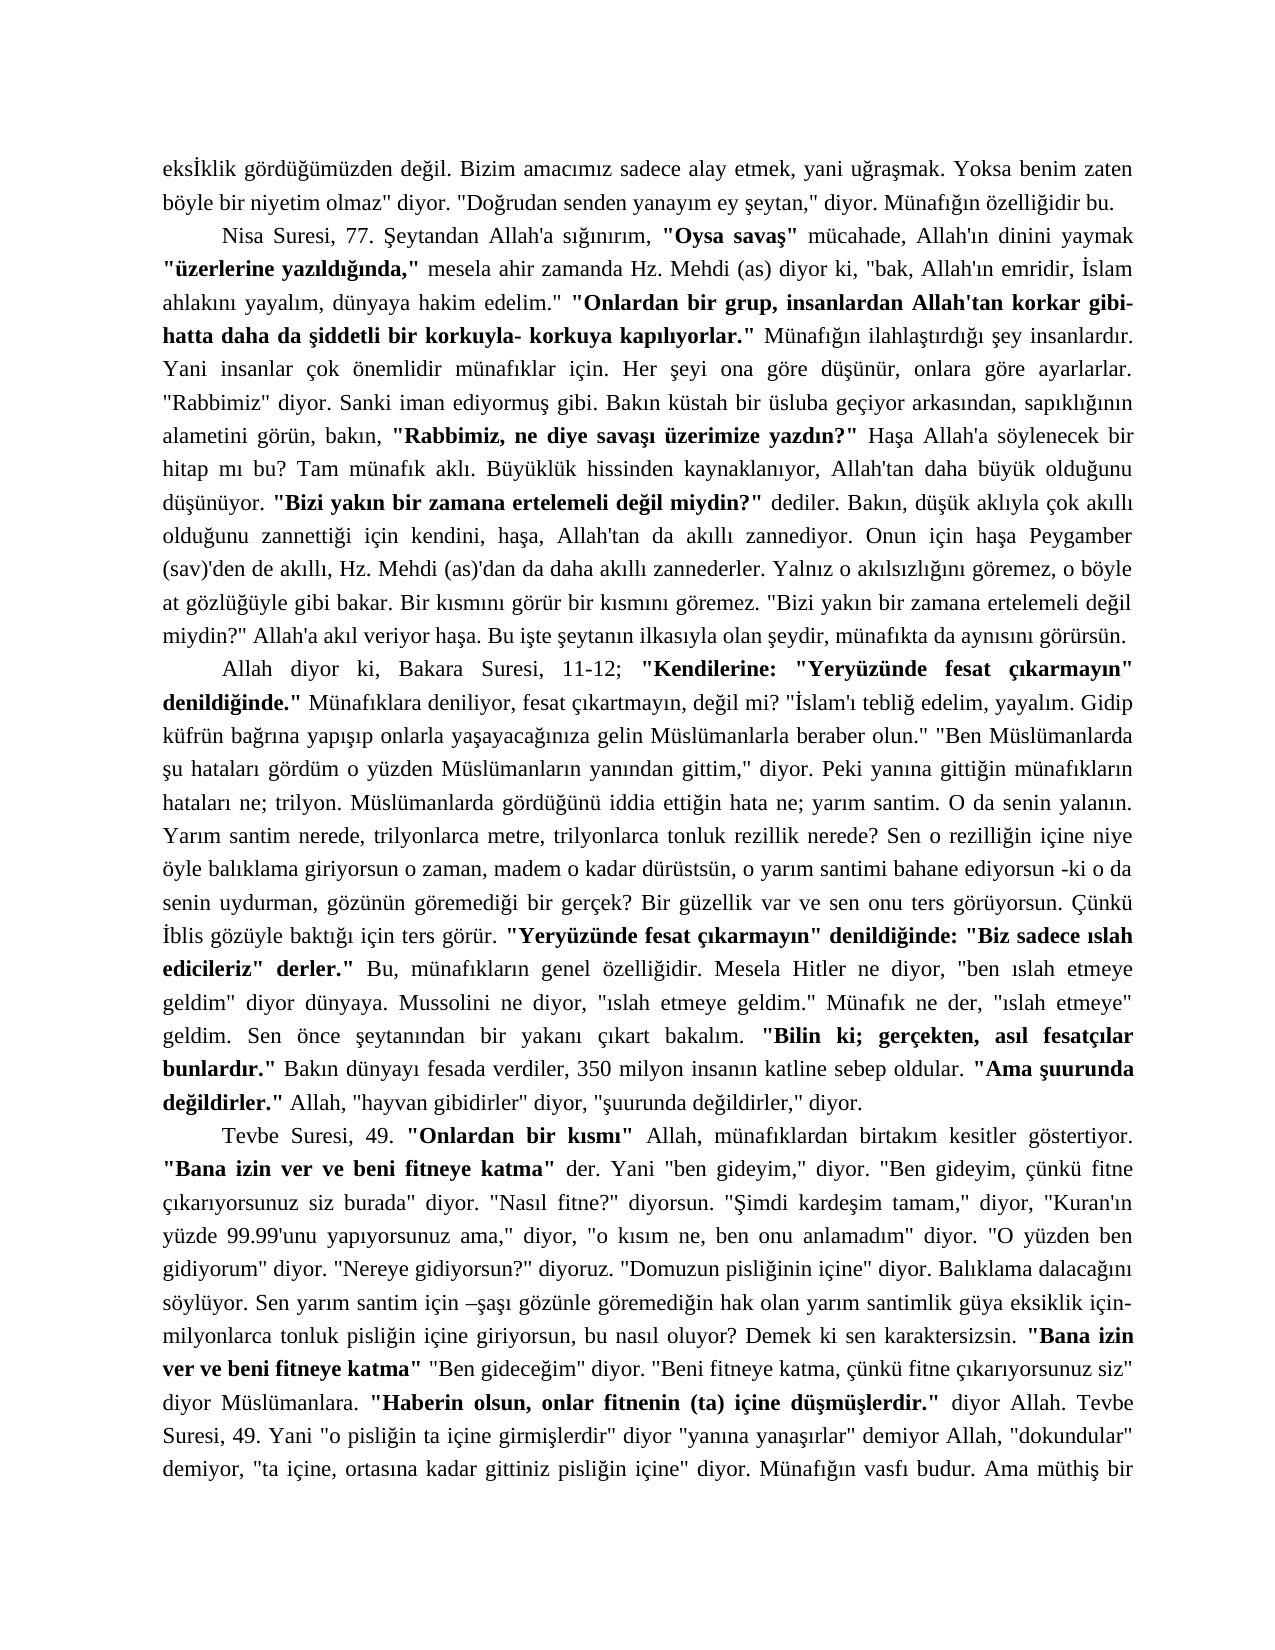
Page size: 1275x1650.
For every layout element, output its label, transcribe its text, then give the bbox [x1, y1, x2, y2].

text Nisa Suresi, 77. Şeytandan Allah'a sığınırım, "Oysa savaş" mücahade, Allah'ın dinini yaymak "üzerlerine yazıldığında," mesela ahir zamanda Hz. Mehdi (as) diyor ki, "bak, Allah'ın emridir, İslam ahlakını yayalım, dünyaya hakim edelim." "Onlardan bir grup, insanlardan Allah'tan korkar gibi- hatta daha da şiddetli bir korkuyla- korkuya kapılıyorlar." Münafığın ilahlaştırdığı şey insanlardır. Yani insanlar çok önemlidir münafıklar için. Her şeyi ona göre düşünür, onlara göre ayarlarlar. "Rabbimiz" diyor. Sanki iman ediyormuş gibi. Bakın küstah bir üsluba geçiyor arkasından, sapıklığının alametini görün, bakın, "Rabbimiz, ne diye savaşı üzerimize yazdın?" Haşa Allah'a söylenecek bir hitap mı bu? Tam münafık aklı. Büyüklük hissinden kaynaklanıyor, Allah'tan daha büyük olduğunu düşünüyor. "Bizi yakın bir zamana ertelemeli değil miydin?" dediler. Bakın, düşük aklıyla çok akıllı olduğunu zannettiği için kendini, haşa, Allah'tan da akıllı zannediyor. Onun için haşa Peygamber (sav)'den de akıllı, Hz. Mehdi (as)'dan da daha akıllı zannederler. Yalnız o akılsızlığını göremez, o böyle at gözlüğüyle gibi bakar. Bir kısmını görür bir kısmını göremez. "Bizi yakın bir zamana ertelemeli değil miydin?" Allah'a akıl veriyor haşa. Bu işte şeytanın ilkasıyla olan şeydir, münafıkta da aynısını görürsün. [162, 217, 1134, 650]
text eksİklik gördüğümüzden değil. Bizim amacımız sadece alay etmek, yani uğraşmak. Yoksa benim zaten böyle bir niyetim olmaz" diyor. "Doğrudan senden yanayım ey şeytan," diyor. Münafığın özelliğidir bu. [162, 150, 1134, 217]
text Tevbe Suresi, 49. "Onlardan bir kısmı" Allah, münafıklardan birtakım kesitler göstertiyor. "Bana izin ver ve beni fitneye katma" der. Yani "ben gideyim," diyor. "Ben gideyim, çünkü fitne çıkarıyorsunuz siz burada" diyor. "Nasıl fitne?" diyorsun. "Şimdi kardeşim tamam," diyor, "Kuran'ın yüzde 99.99'unu yapıyorsunuz ama," diyor, "o kısım ne, ben onu anlamadım" diyor. "O yüzden ben gidiyorum" diyor. "Nereye gidiyorsun?" diyoruz. "Domuzun pisliğinin içine" diyor. Balıklama dalacağını söylüyor. Sen yarım santim için –şaşı gözünle göremediğin hak olan yarım santimlik güya eksiklik için- milyonlarca tonluk pisliğin içine giriyorsun, bu nasıl oluyor? Demek ki sen karaktersizsin. "Bana izin ver ve beni fitneye katma" "Ben gideceğim" diyor. "Beni fitneye katma, çünkü fitne çıkarıyorsunuz siz" diyor Müslümanlara. "Haberin olsun, onlar fitnenin (ta) içine düşmüşlerdir." diyor Allah. Tevbe Suresi, 49. Yani "o pisliğin ta içine girmişlerdir" diyor "yanına yanaşırlar" demiyor Allah, "dokundular" demiyor, "ta içine, ortasına kadar gittiniz pisliğin içine" diyor. Münafığın vasfı budur. Ama müthiş bir [162, 1117, 1134, 1483]
text Allah diyor ki, Bakara Suresi, 11-12; "Kendilerine: "Yeryüzünde fesat çıkarmayın" denildiğinde." Münafıklara deniliyor, fesat çıkartmayın, değil mi? "İslam'ı tebliğ edelim, yayalım. Gidip küfrün bağrına yapışıp onlarla yaşayacağınıza gelin Müslümanlarla beraber olun." "Ben Müslümanlarda şu hataları gördüm o yüzden Müslümanların yanından gittim," diyor. Peki yanına gittiğin münafıkların hataları ne; trilyon. Müslümanlarda gördüğünü iddia ettiğin hata ne; yarım santim. O da senin yalanın. Yarım santim nerede, trilyonlarca metre, trilyonlarca tonluk rezillik nerede? Sen o rezilliğin içine niye öyle balıklama giriyorsun o zaman, madem o kadar dürüstsün, o yarım santimi bahane ediyorsun -ki o da senin uydurman, gözünün göremediği bir gerçek? Bir güzellik var ve sen onu ters görüyorsun. Çünkü İblis gözüyle baktığı için ters görür. "Yeryüzünde fesat çıkarmayın" denildiğinde: "Biz sadece ıslah edicileriz" derler." Bu, münafıkların genel özelliğidir. Mesela Hitler ne diyor, "ben ıslah etmeye geldim" diyor dünyaya. Mussolini ne diyor, "ıslah etmeye geldim." Münafık ne der, "ıslah etmeye" geldim. Sen önce şeytanından bir yakanı çıkart bakalım. "Bilin ki; gerçekten, asıl fesatçılar bunlardır." Bakın dünyayı fesada verdiler, 350 milyon insanın katline sebep oldular. "Ama şuurunda değildirler." Allah, "hayvan gibidirler" diyor, "şuurunda değildirler," diyor. [162, 650, 1134, 1117]
